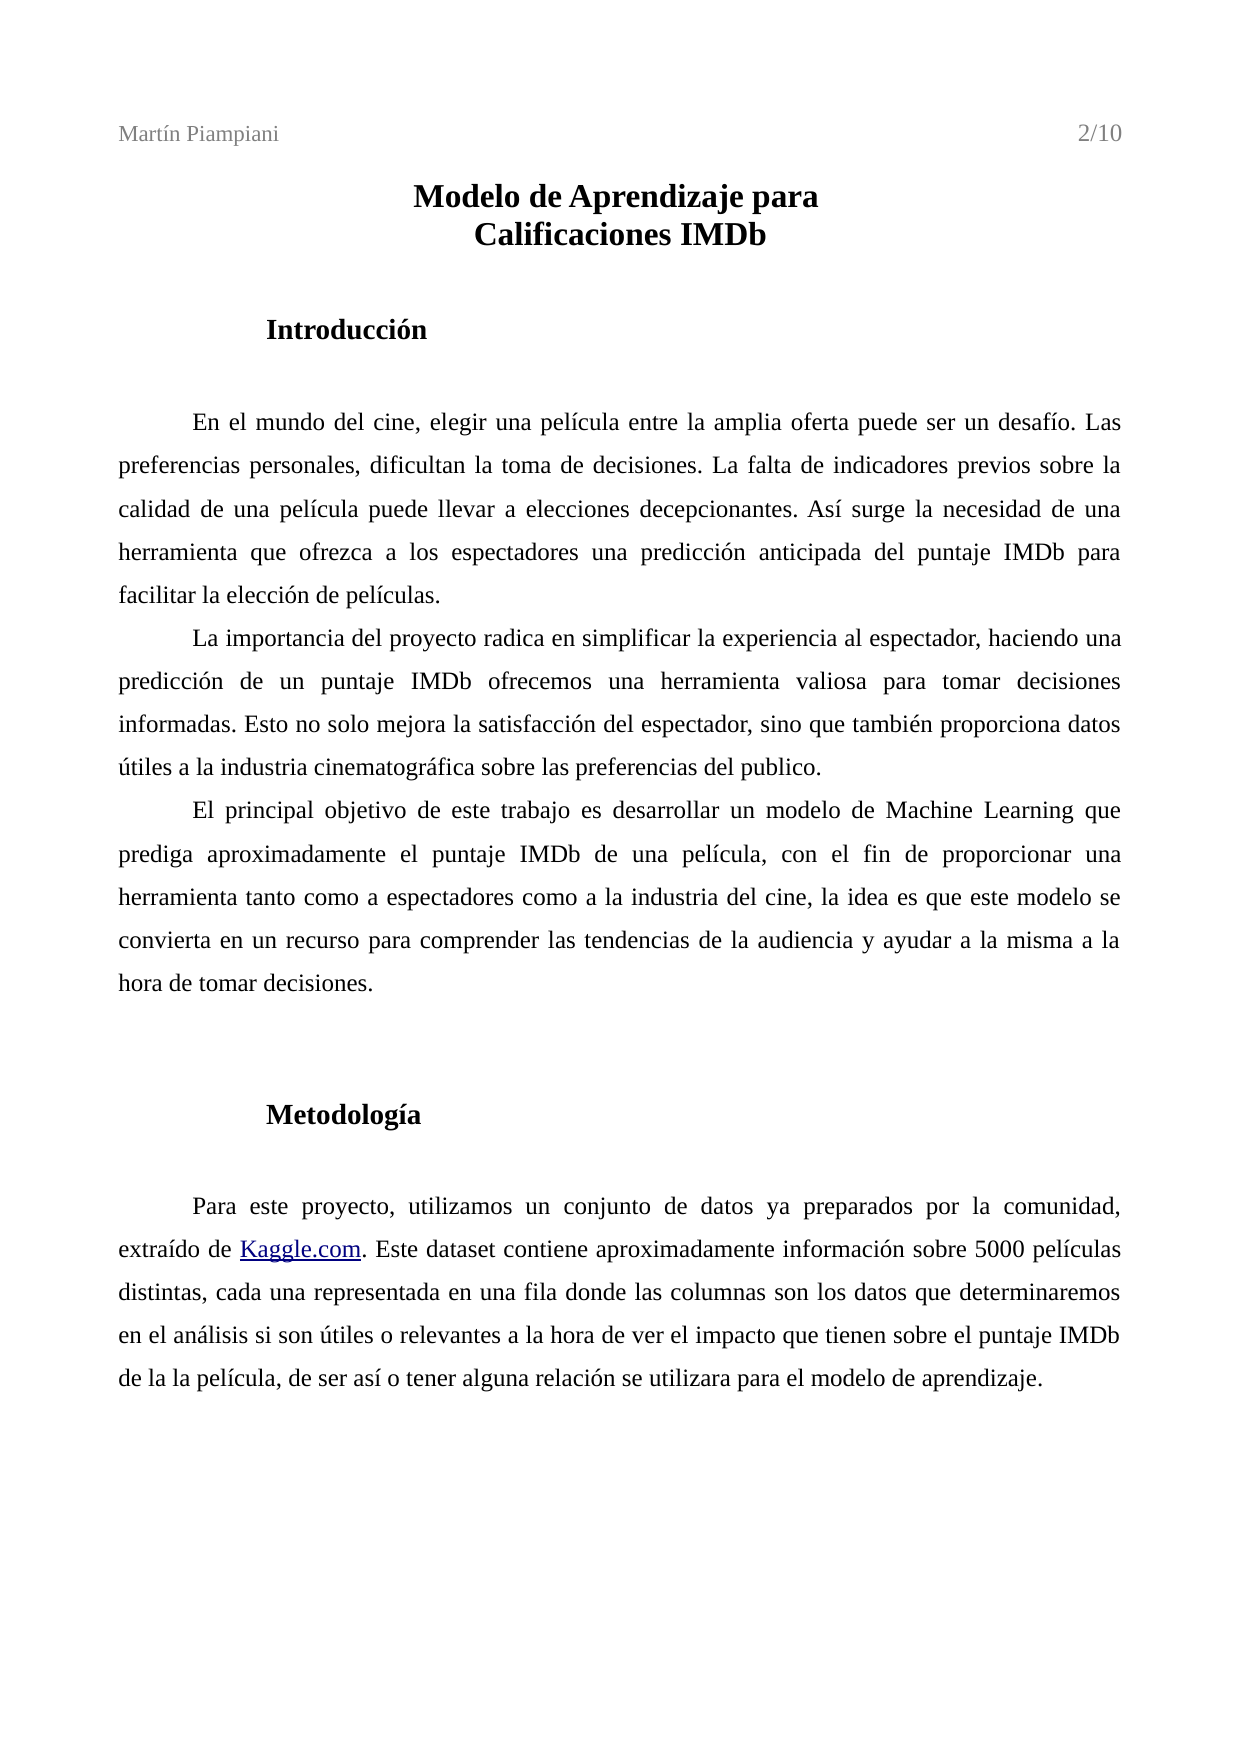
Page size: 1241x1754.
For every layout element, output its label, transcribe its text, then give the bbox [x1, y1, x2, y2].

text Modelo de Aprendizaje para [118, 176, 1122, 215]
text Calificaciones IMDb [118, 215, 1122, 253]
text Para este proyecto, utilizamos un conjunto de datos ya preparados por la comunidad, extraído de Kaggle.com. Este dataset contiene aproximadamente información sobre 5000 películas distintas, cada una representada en una fila donde las columnas son los datos que determinaremos en el análisis si son útiles o relevantes a la hora de ver el impacto que tienen sobre el puntaje IMDb de la la película, de ser así o tener alguna relación se utilizara para el modelo de aprendizaje. [118, 1191, 1122, 1392]
text El principal objetivo de este trabajo es desarrollar un modelo de Machine Learning que prediga aproximadamente el puntaje IMDb de una película, con el fin de proporcionar una herramienta tanto como a espectadores como a la industria del cine, la idea es que este modelo se convierta en un recurso para comprender las tendencias de la audiencia y ayudar a la misma a la hora de tomar decisiones. [118, 796, 1122, 997]
text Metodología [118, 1097, 1122, 1131]
text En el mundo del cine, elegir una película entre la amplia oferta puede ser un desafío. Las preferencias personales, dificultan la toma de decisiones. La falta de indicadores previos sobre la calidad de una película puede llevar a elecciones decepcionantes. Así surge la necesidad de una herramienta que ofrezca a los espectadores una predicción anticipada del puntaje IMDb para facilitar la elección de películas. [118, 407, 1122, 609]
text Introducción [118, 311, 1122, 346]
text La importancia del proyecto radica en simplificar la experiencia al espectador, haciendo una predicción de un puntaje IMDb ofrecemos una herramienta valiosa para tomar decisiones informadas. Esto no solo mejora la satisfacción del espectador, sino que también proporciona datos útiles a la industria cinematográfica sobre las preferencias del publico. [118, 623, 1122, 781]
